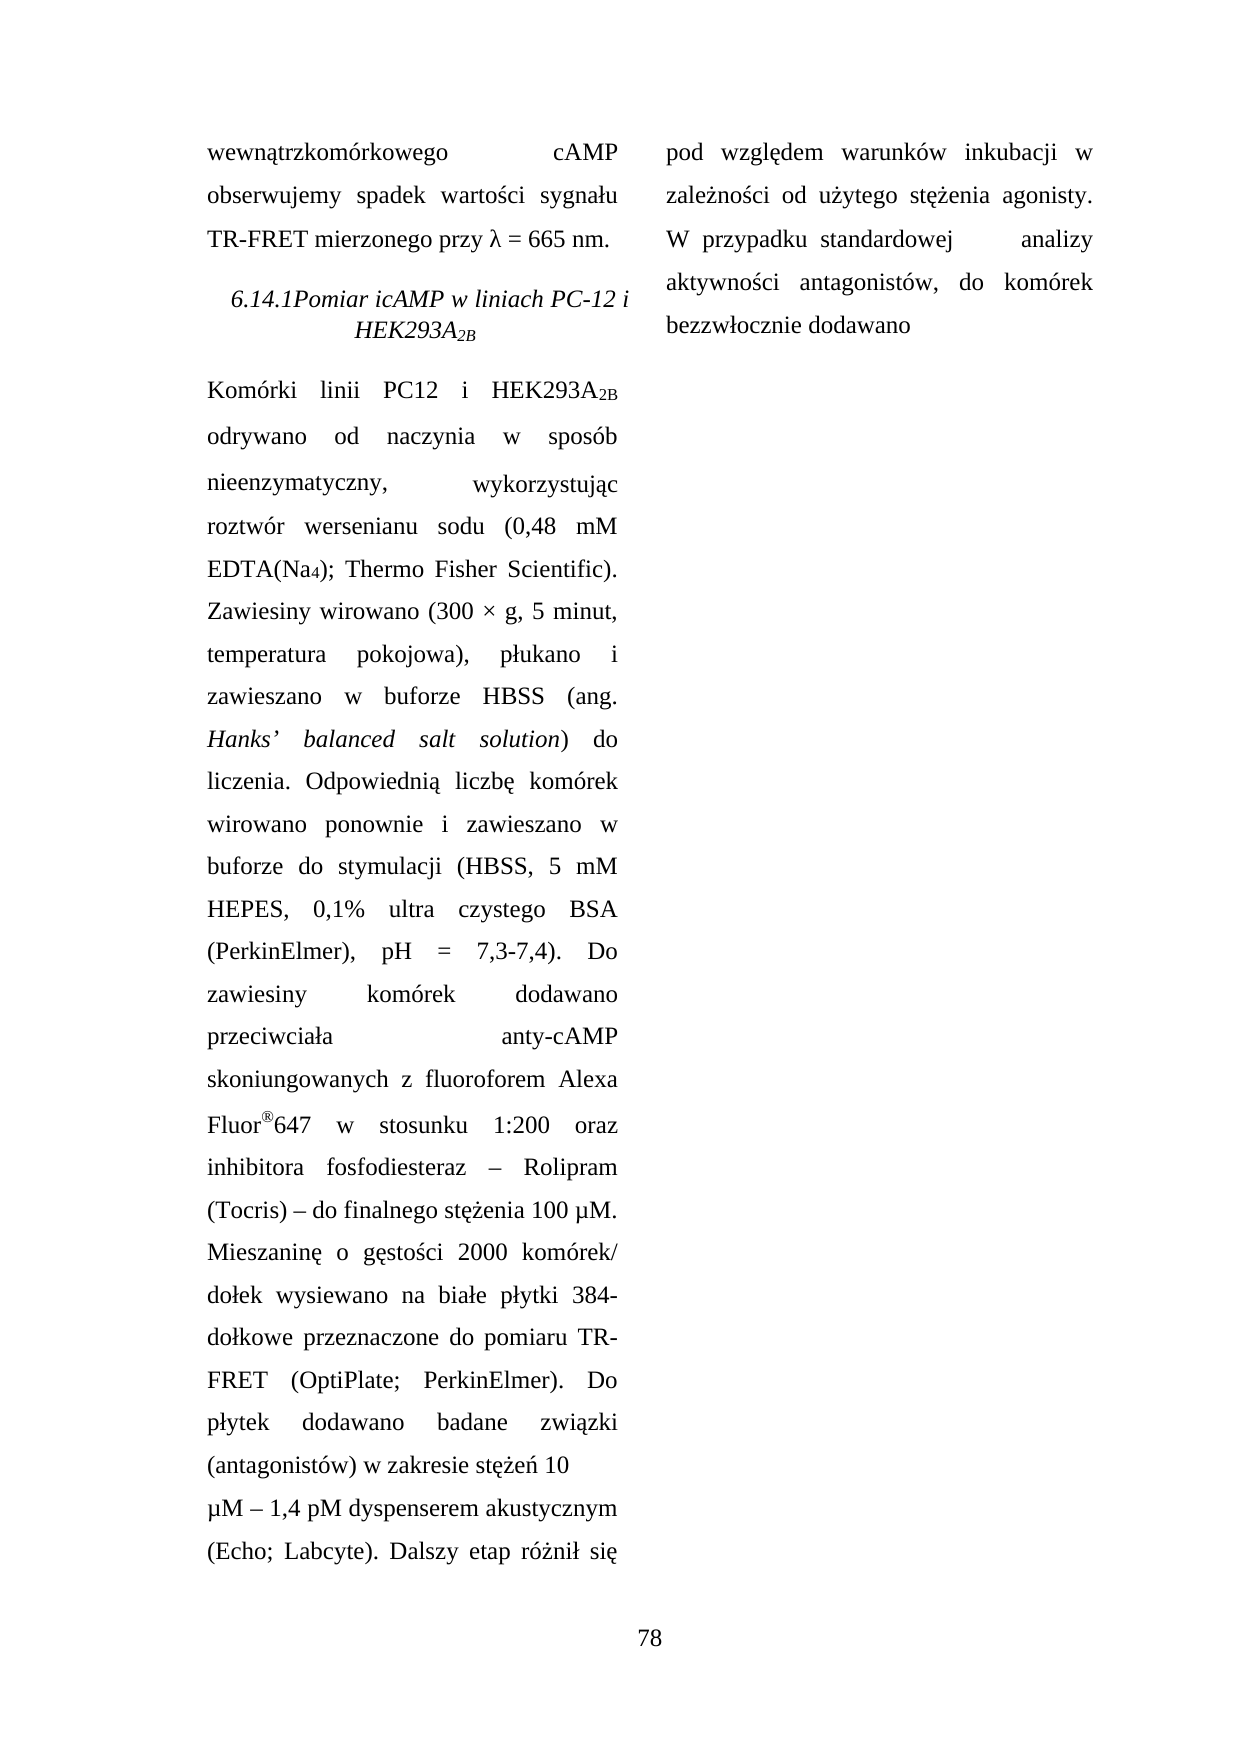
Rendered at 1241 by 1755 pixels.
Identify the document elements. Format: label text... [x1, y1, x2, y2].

list Pomiar icAMP w liniach PC-12 i HEK293A2B [231, 284, 630, 346]
text Komórki linii PC12 i HEK293A2B odrywano od naczynia w sposób nieenzymatyczny, wykorzystując roztwór wersenianu sodu (0,48 mM EDTA(Na4); Thermo Fisher Scientific). Zawiesiny wirowano (300 × g, 5 minut, temperatura pokojowa), płukano i zawieszano w buforze HBSS (ang. Hanks’ balanced salt solution) do liczenia. Odpowiednią liczbę komórek wirowano ponownie i zawieszano w buforze do stymulacji (HBSS, 5 mM HEPES, 0,1% ultra czystego BSA (PerkinElmer), pH = 7,3-7,4). Do zawiesiny komórek dodawano przeciwciała anty-cAMP skoniungowanych z fluoroforem Alexa Fluor®647 w stosunku 1:200 oraz inhibitora fosfodiesteraz – Rolipram (Tocris) – do finalnego stężenia 100 µM. Mieszaninę o gęstości 2000 komórek/ dołek wysiewano na białe płytki 384-dołkowe przeznaczone do pomiaru TR-FRET (OptiPlate; PerkinElmer). Do płytek dodawano badane związki (antagonistów) w zakresie stężeń 10 [207, 375, 618, 1479]
text µM – 1,4 pM dyspenserem akustycznym (Echo; Labcyte). Dalszy etap różnił się [207, 1493, 618, 1565]
text wewnątrzkomórkowego cAMP obserwujemy spadek wartości sygnału TR-FRET mierzonego przy λ = 665 nm. [207, 137, 618, 252]
text pod względem warunków inkubacji w zależności od użytego stężenia agonisty. W przypadku standardowej analizy aktywności antagonistów, do komórek bezzwłocznie dodawano [666, 137, 1093, 339]
